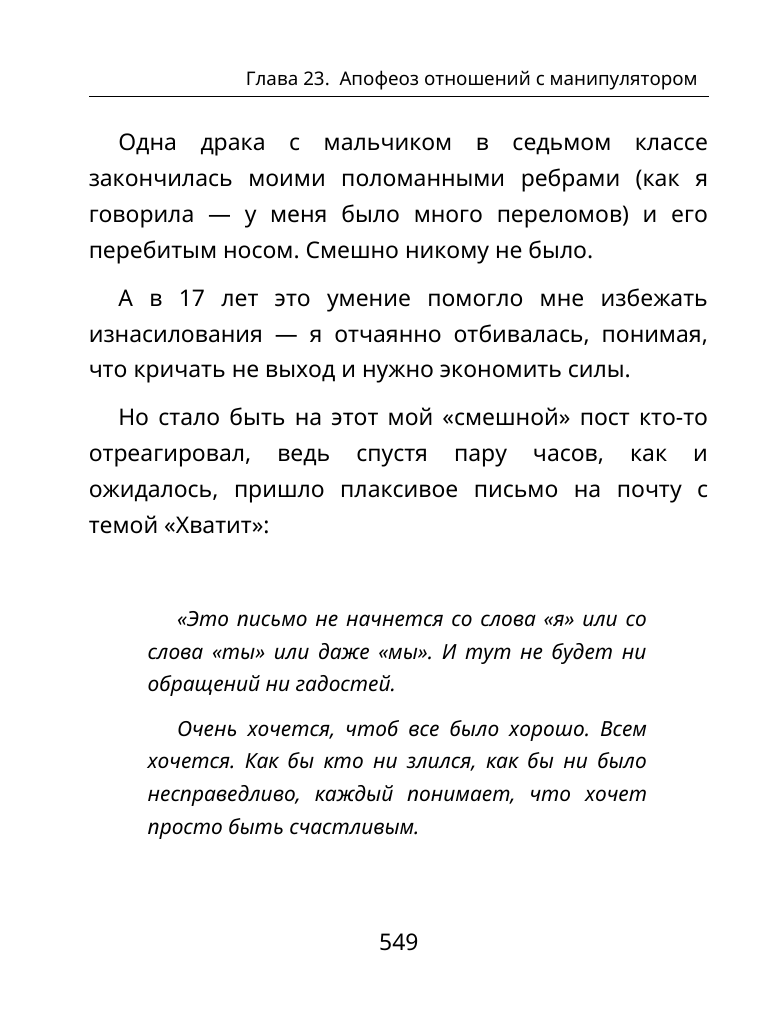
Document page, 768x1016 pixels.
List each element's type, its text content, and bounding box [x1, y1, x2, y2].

text Но стало быть на этот мой «смешной» пост кто-то отреагировал, ведь спустя пару часов, как и ожидалось, пришло плаксивое письмо на почту с темой «Хватит»: [88, 401, 709, 540]
text Одна драка с мальчиком в седьмом классе закончилась моими поломанными ребрами (как я говорила — у меня было много переломов) и его перебитым носом. Смешно никому не было. [88, 126, 709, 265]
text «Это письмо не начнется со слова «я» или со слова «ты» или даже «мы». И тут не будет ни обращений ни гадостей. [147, 604, 650, 698]
text А в 17 лет это умение помогло мне избежать изнасилования — я отчаянно отбивалась, понимая, что кричать не выход и нужно экономить силы. [88, 282, 709, 385]
text Очень хочется, чтоб все было хорошо. Всем хочется. Как бы кто ни злился, как бы ни было несправедливо, каждый понимает, что хочет просто быть счастливым. [147, 714, 650, 840]
